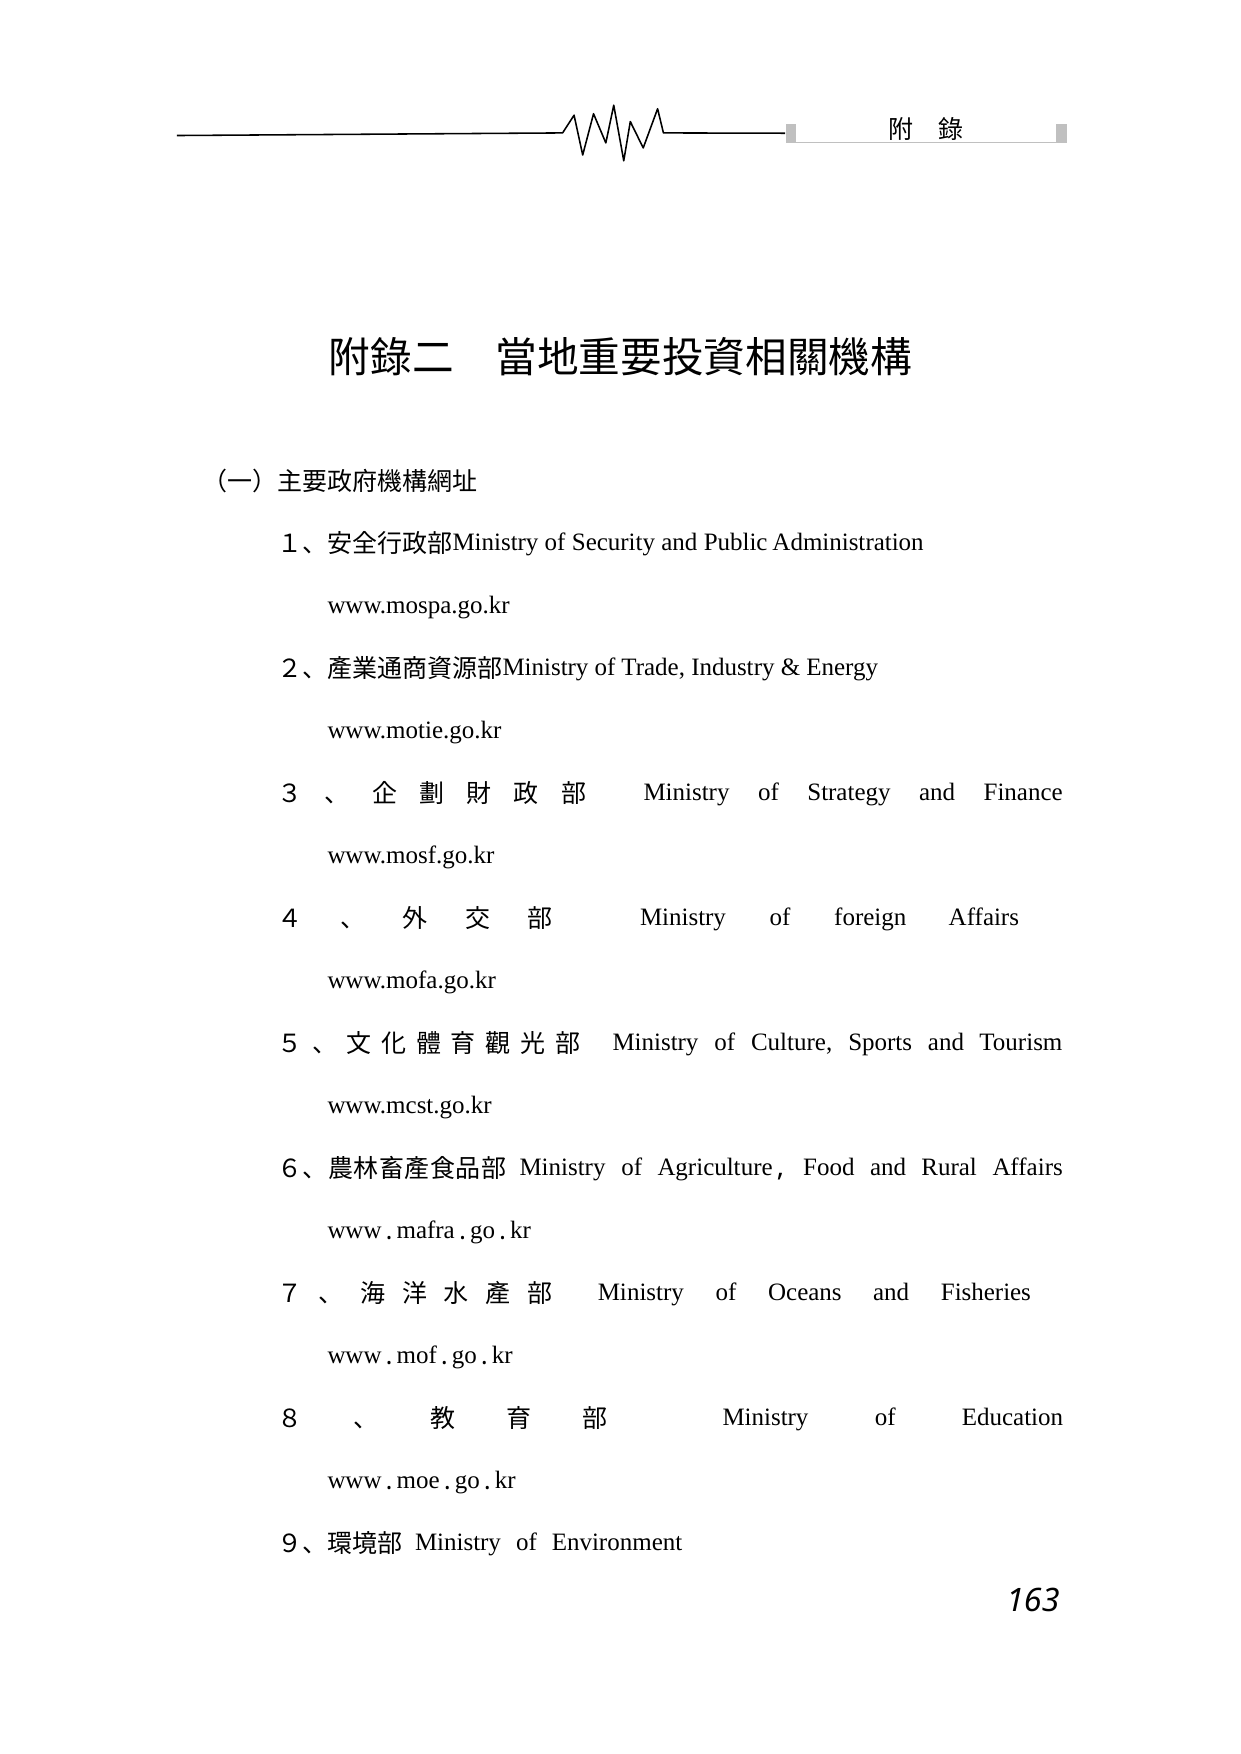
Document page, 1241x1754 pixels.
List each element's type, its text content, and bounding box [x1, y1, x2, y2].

text ５、文化體育觀光部 Ministry of Culture, Sports and Tourism www.mcst.go.kr [277, 1000, 1063, 1125]
text ３、企劃財政部 Ministry of Strategy and Finance www.mosf.go.kr [277, 750, 1063, 875]
text １、安全行政部Ministry of Security and Public Administration www.mospa.go.kr [277, 500, 1063, 625]
text ６、農林畜產食品部 Ministry of Agriculture, Food and Rural Affairs www.mafra.go.kr [277, 1125, 1063, 1250]
text ７、海洋水產部 Ministry of Oceans and Fisheries www.mof.go.kr [277, 1250, 1063, 1375]
text （一）主要政府機構網址 [202, 438, 1063, 500]
text 附錄二 當地重要投資相關機構 [177, 313, 1063, 375]
text ４、外交部 Ministry of foreign Affairs www.mofa.go.kr [277, 875, 1063, 1000]
text ２、產業通商資源部Ministry of Trade, Industry & Energy [277, 625, 1063, 688]
text www.motie.go.kr [327, 688, 1063, 750]
text ９、環境部 Ministry of Environment [277, 1500, 1063, 1563]
text ８、教育部 Ministry of Education www.moe.go.kr [277, 1375, 1063, 1500]
